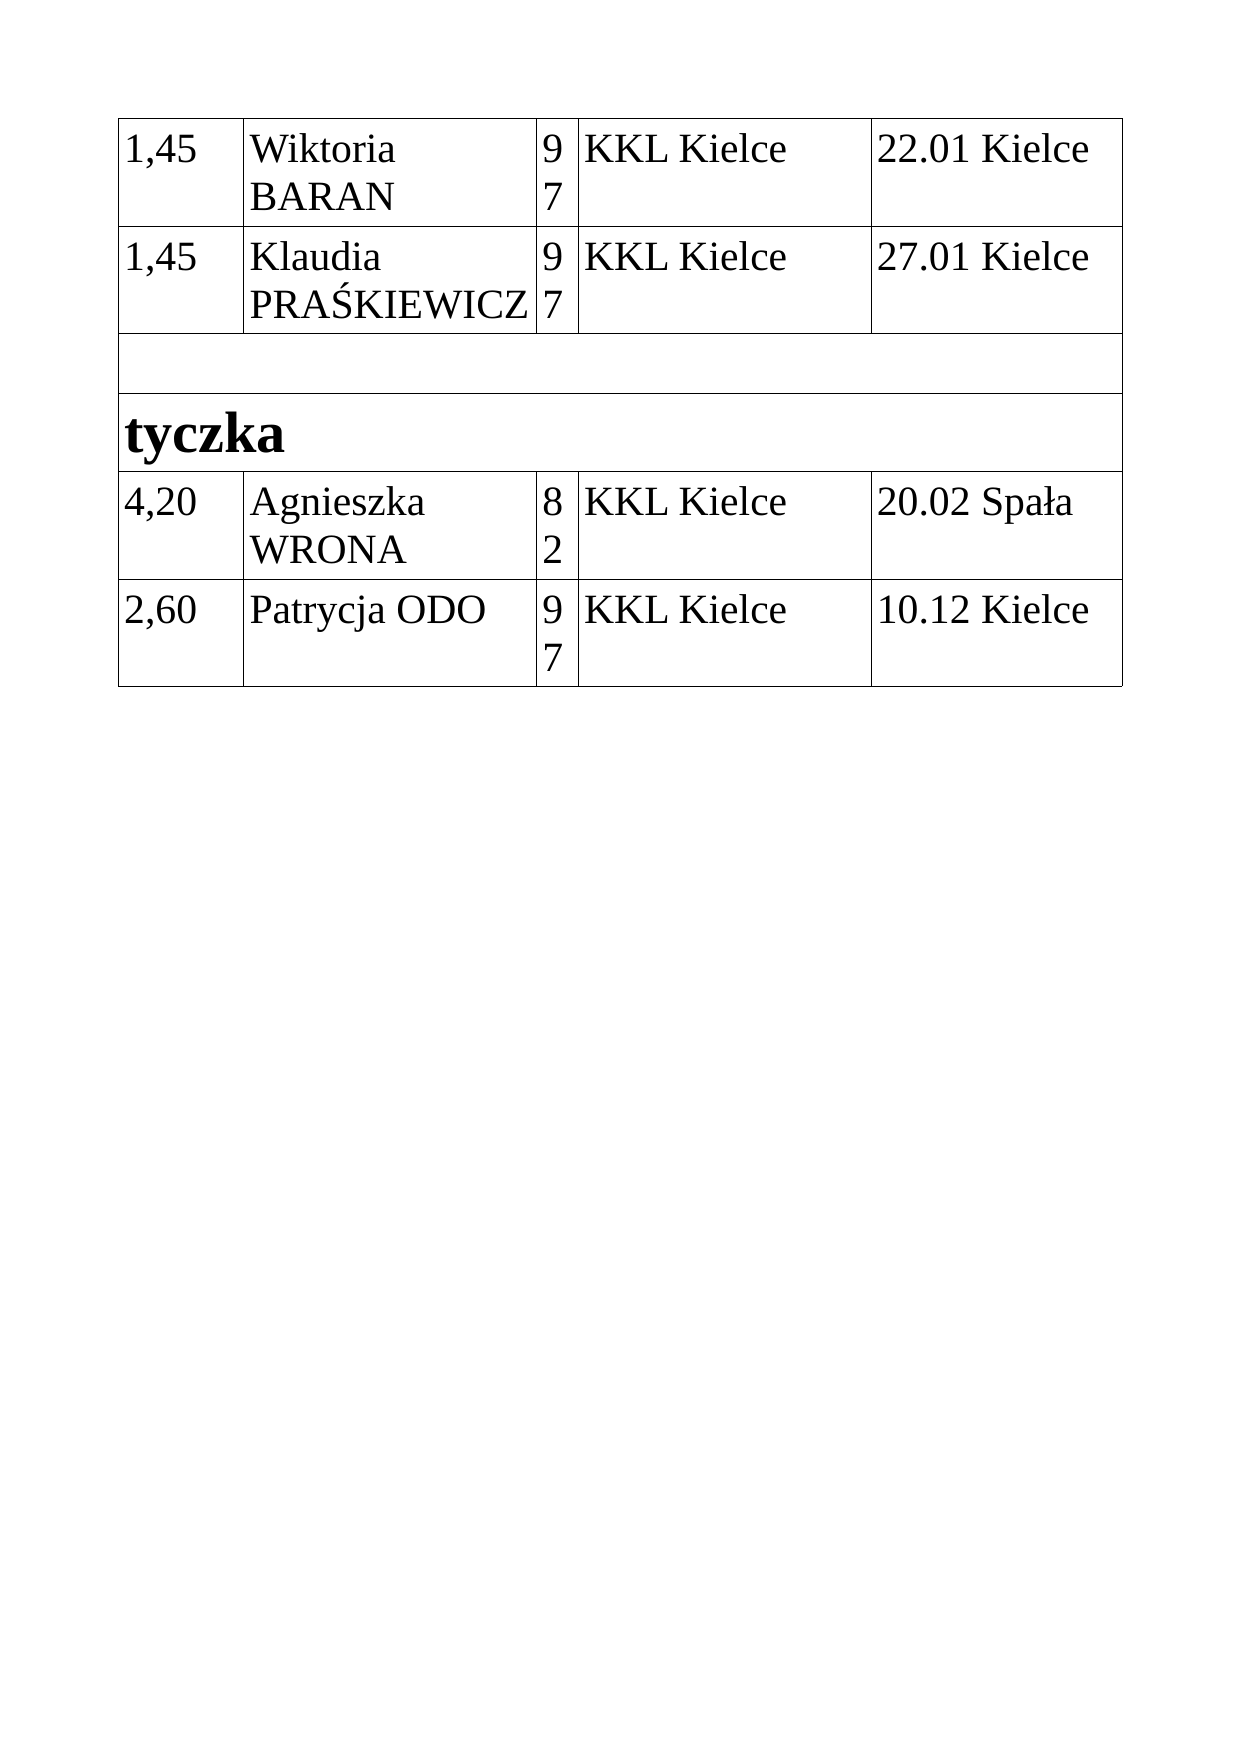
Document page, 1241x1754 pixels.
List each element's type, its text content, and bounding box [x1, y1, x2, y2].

table_cell KKL Kielce [579, 580, 871, 686]
table_cell Wiktoria BARAN [244, 119, 536, 226]
table_cell Agnieszka WRONA [244, 472, 536, 578]
table_cell 27.01 Kielce [872, 227, 1122, 333]
table_cell 1,45 [119, 227, 243, 333]
table_cell 82 [537, 472, 578, 578]
table_cell 10.12 Kielce [872, 580, 1122, 686]
table_cell 97 [537, 227, 578, 333]
table_cell Klaudia PRAŚKIEWICZ [244, 227, 536, 333]
table_cell 2,60 [119, 580, 243, 686]
table_cell KKL Kielce [579, 472, 871, 578]
table_cell KKL Kielce [579, 227, 871, 333]
table_cell Patrycja ODO [244, 580, 536, 686]
table_cell [119, 334, 1122, 392]
table_cell 1,45 [119, 119, 243, 226]
table_cell tyczka [119, 394, 1122, 471]
table_cell KKL Kielce [579, 119, 871, 226]
table_cell 20.02 Spała [872, 472, 1122, 578]
table_cell 97 [537, 580, 578, 686]
table_cell 97 [537, 119, 578, 226]
table_cell 4,20 [119, 472, 243, 578]
table_cell 22.01 Kielce [872, 119, 1122, 226]
